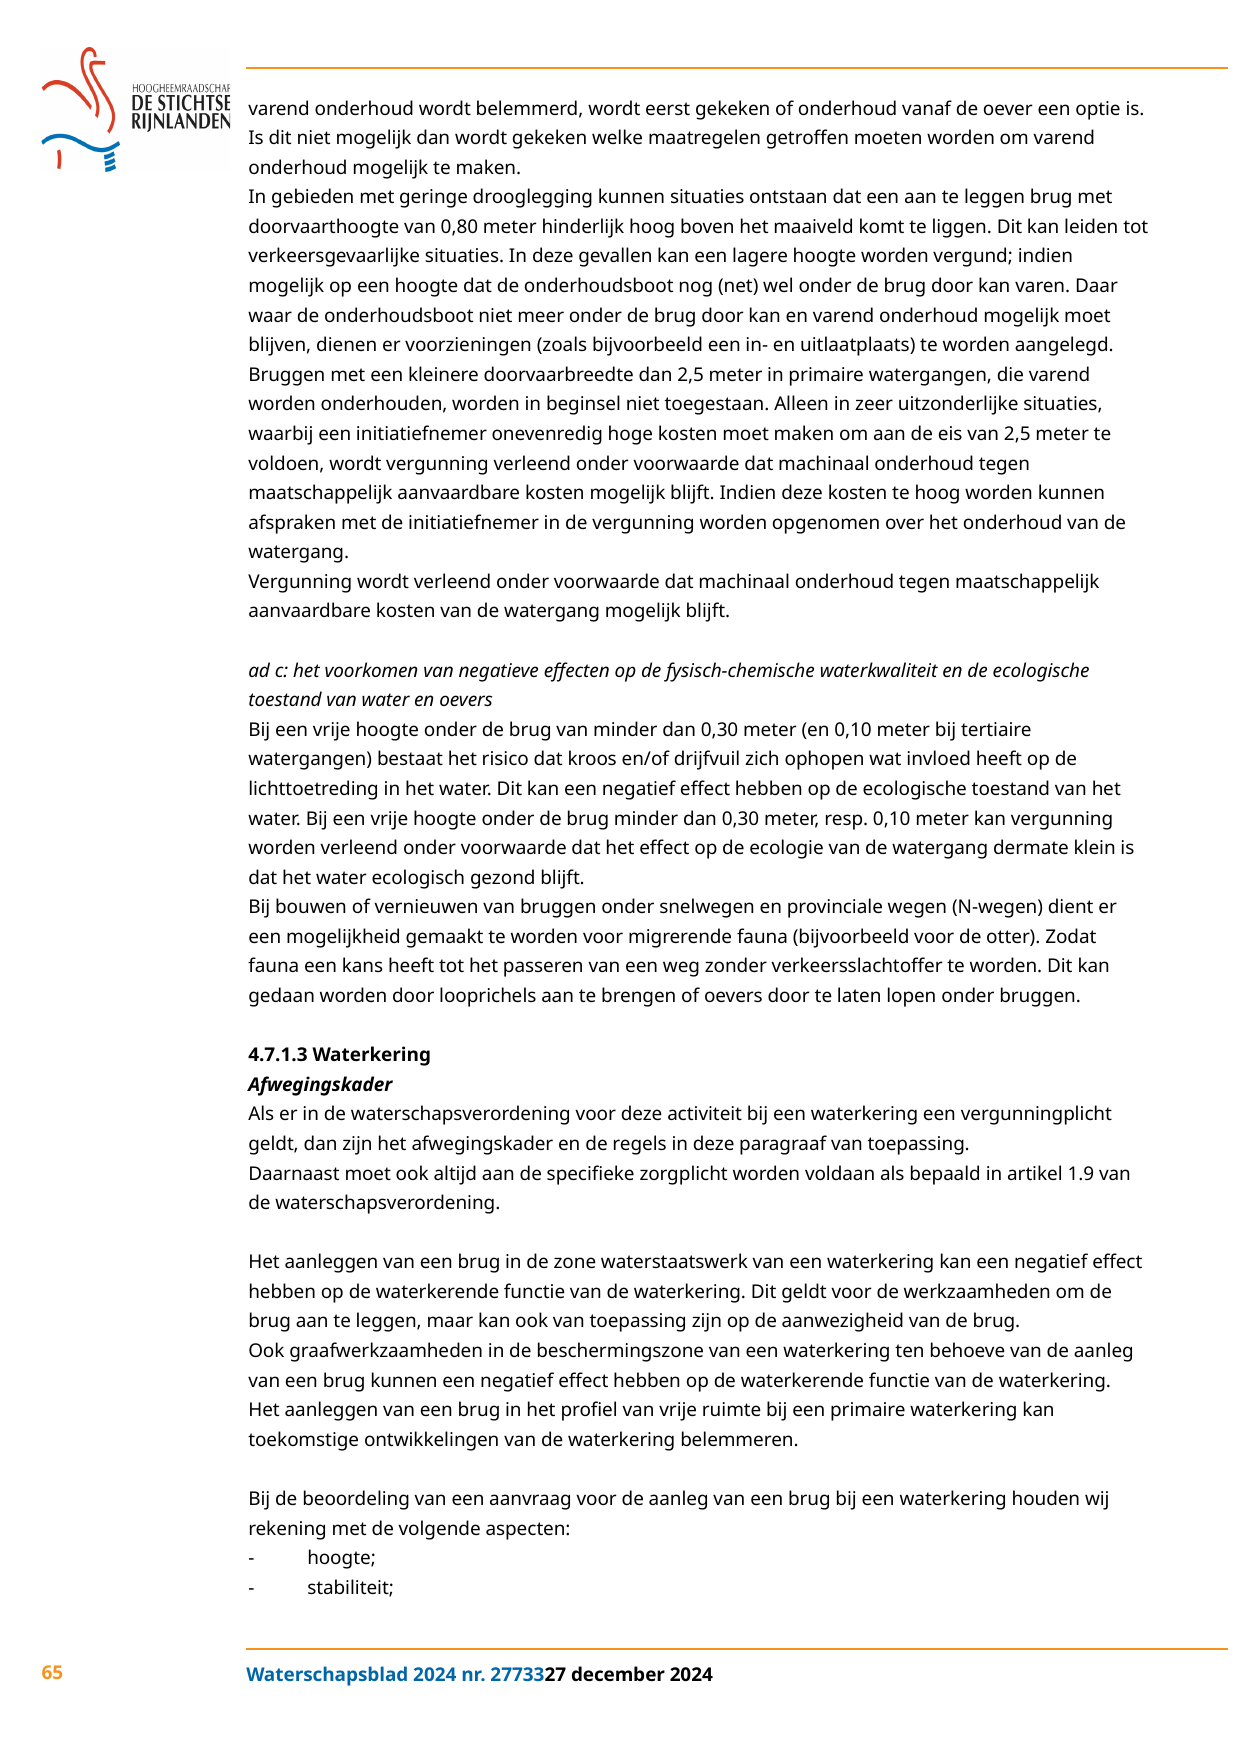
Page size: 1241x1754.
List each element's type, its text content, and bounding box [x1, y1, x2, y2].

text Als er in de waterschapsverordening voor deze activiteit bij een waterkering een vergunningplicht geldt, dan zijn het afwegingskader en de regels in deze paragraaf van toepassing. [248, 1101, 1152, 1156]
text Bij de beoordeling van een aanvraag voor de aanleg van een brug bij een waterkering houden wij rekening met de volgende aspecten: [248, 1485, 1152, 1541]
text Bij bouwen of vernieuwen van bruggen onder snelwegen en provinciale wegen (N-wegen) dient er een mogelijkheid gemaakt te worden voor migrerende fauna (bijvoorbeeld voor de otter). Zodat fauna een kans heeft tot het passeren van een weg zonder verkeersslachtoffer te worden. Dit kan gedaan worden door looprichels aan te brengen of oevers door te laten lopen onder bruggen. [248, 893, 1152, 1008]
text Het aanleggen van een brug in de zone waterstaatswerk van een waterkering kan een negatief effect hebben op de waterkerende functie van de waterkering. Dit geldt voor de werkzaamheden om de brug aan te leggen, maar kan ook van toepassing zijn op de aanwezigheid van de brug. [248, 1248, 1152, 1333]
text Afwegingskader [248, 1071, 1152, 1097]
picture [41, 47, 231, 172]
text 4.7.1.3 Waterkering [248, 1041, 1152, 1067]
text In gebieden met geringe drooglegging kunnen situaties ontstaan dat een aan te leggen brug met doorvaarthoogte van 0,80 meter hinderlijk hoog boven het maaiveld komt te liggen. Dit kan leiden tot verkeersgevaarlijke situaties. In deze gevallen kan een lagere hoogte worden vergund; indien mogelijk op een hoogte dat de onderhoudsboot nog (net) wel onder de brug door kan varen. Daar waar de onderhoudsboot niet meer onder de brug door kan en varend onderhoud mogelijk moet blijven, dienen er voorzieningen (zoals bijvoorbeeld een in- en uitlaatplaats) te worden aangelegd. Bruggen met een kleinere doorvaarbreedte dan 2,5 meter in primaire watergangen, die varend worden onderhouden, worden in beginsel niet toegestaan. Alleen in zeer uitzonderlijke situaties, waarbij een initiatiefnemer onevenredig hoge kosten moet maken om aan de eis van 2,5 meter te voldoen, wordt vergunning verleend onder voorwaarde dat machinaal onderhoud tegen maatschappelijk aanvaardbare kosten mogelijk blijft. Indien deze kosten te hoog worden kunnen afspraken met de initiatiefnemer in de vergunning worden opgenomen over het onderhoud van de watergang. [248, 183, 1152, 564]
text ad c: het voorkomen van negatieve effecten op de fysisch-chemische waterkwaliteit en de ecologische toestand van water en oevers [248, 657, 1152, 712]
text Het aanleggen van een brug in het profiel van vrije ruimte bij een primaire waterkering kan toekomstige ontwikkelingen van de waterkering belemmeren. [248, 1396, 1152, 1452]
text Bij een vrije hoogte onder de brug van minder dan 0,30 meter (en 0,10 meter bij tertiaire watergangen) bestaat het risico dat kroos en/of drijfvuil zich ophopen wat invloed heeft op de lichttoetreding in het water. Dit kan een negatief effect hebben op de ecologische toestand van het water. Bij een vrije hoogte onder de brug minder dan 0,30 meter, resp. 0,10 meter kan vergunning worden verleend onder voorwaarde dat het effect op de ecologie van de watergang dermate klein is dat het water ecologisch gezond blijft. [248, 716, 1152, 890]
list stabiliteit; [248, 1574, 1152, 1600]
text varend onderhoud wordt belemmerd, wordt eerst gekeken of onderhoud vanaf de oever een optie is. Is dit niet mogelijk dan wordt gekeken welke maatregelen getroffen moeten worden om varend onderhoud mogelijk te maken. [248, 95, 1152, 180]
text Daarnaast moet ook altijd aan de specifieke zorgplicht worden voldaan als bepaald in artikel 1.9 van de waterschapsverordening. [248, 1160, 1152, 1215]
list hoogte; [248, 1544, 1152, 1570]
text Vergunning wordt verleend onder voorwaarde dat machinaal onderhoud tegen maatschappelijk aanvaardbare kosten van de watergang mogelijk blijft. [248, 568, 1152, 623]
text Ook graafwerkzaamheden in de beschermingszone van een waterkering ten behoeve van de aanleg van een brug kunnen een negatief effect hebben op de waterkerende functie van de waterkering. [248, 1337, 1152, 1393]
